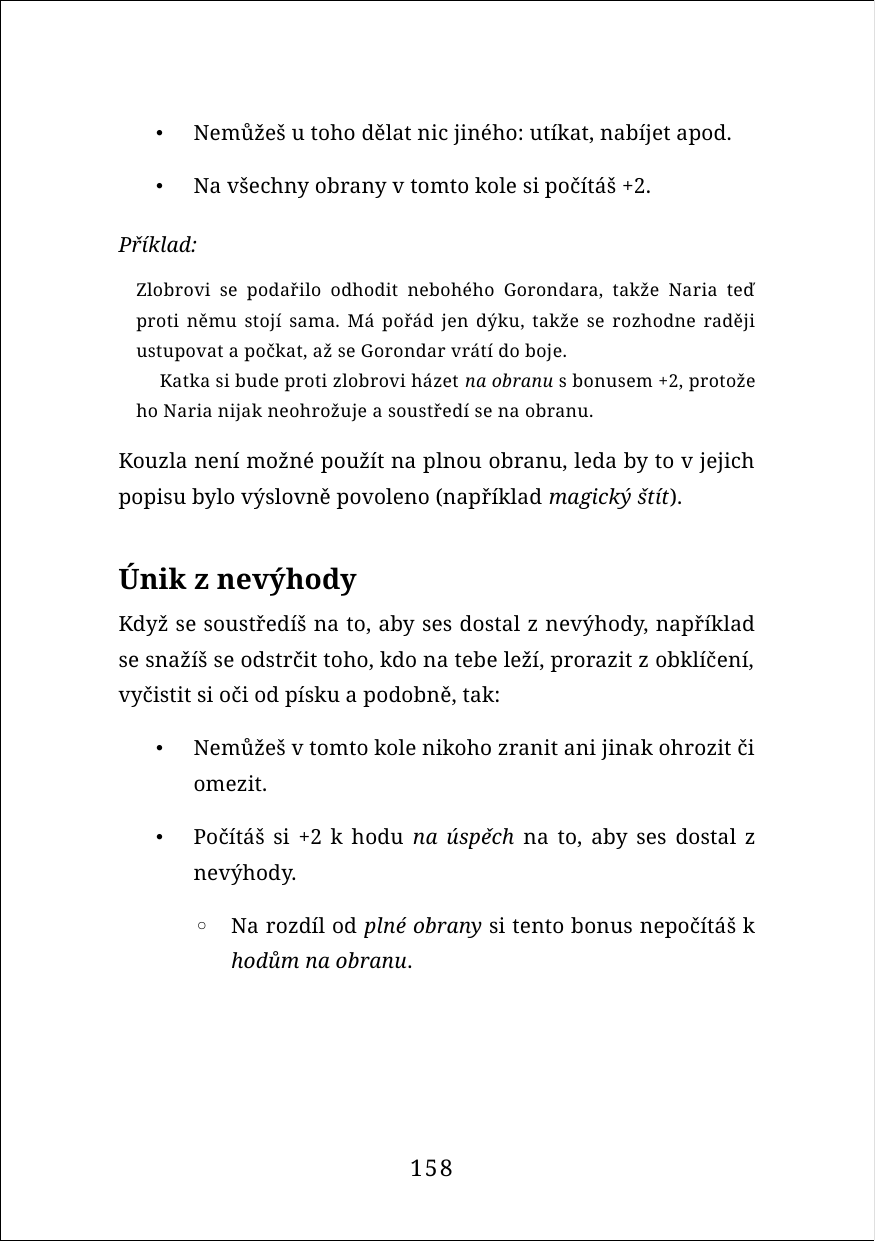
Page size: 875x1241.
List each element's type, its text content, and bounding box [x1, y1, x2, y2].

subtitle Únik z nevýhody [118, 559, 756, 597]
list Na všechny obrany v tomto kole si počítáš +2. [156, 171, 756, 200]
list Nemůžeš u toho dělat nic jiného: utíkat, nabíjet apod. [156, 118, 756, 147]
text Zlobrovi se podařilo odhodit nebohého Gorondara, takže Naria teď proti němu stojí sama. Má pořád jen dýku, takže se rozhodne raději ustupovat a počkat, až se Gorondar vrátí do boje. Katka si bude proti zlobrovi házet na obranu s bonusem +2, protože ho Naria nijak neohrožuje a soustředí se na obranu. [136, 278, 756, 423]
text Příklad: [118, 231, 756, 259]
list Nemůžeš v tomto kole nikoho zranit ani jinak ohrozit či omezit. [156, 733, 756, 797]
text Když se soustředíš na to, aby ses dostal z nevýhody, například se snažíš se odstrčit toho, kdo na tebe leží, prorazit z obklíčení, vyčistit si oči od písku a podobně, tak: [118, 609, 756, 709]
list Počítáš si +2 k hodu na úspěch na to, aby ses dostal z nevýhody. [156, 822, 756, 886]
text Kouzla není možné použít na plnou obranu, leda by to v jejich popisu bylo výslovně povoleno (například magický štít). [118, 447, 756, 511]
list Na rozdíl od plné obrany si tento bonus nepočítáš k hodům na obranu. [193, 911, 756, 975]
